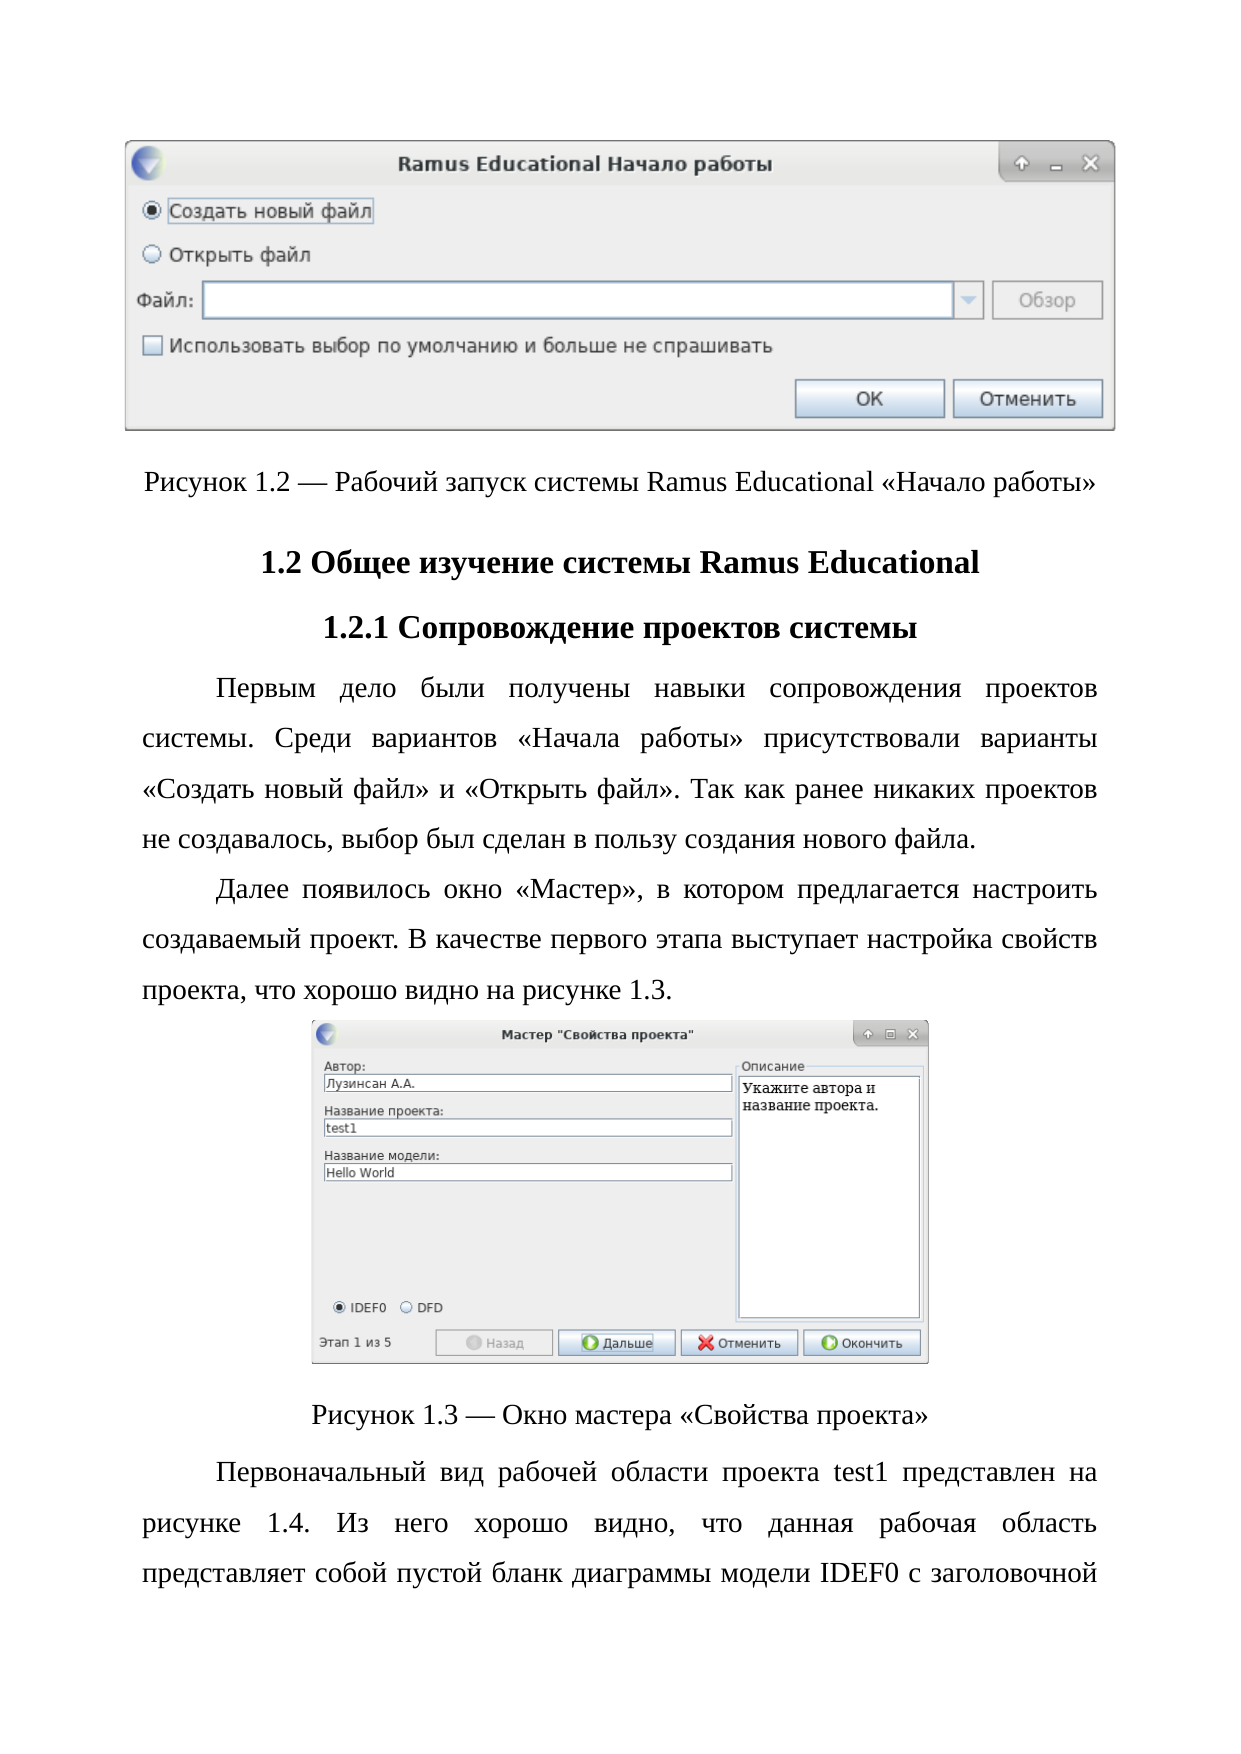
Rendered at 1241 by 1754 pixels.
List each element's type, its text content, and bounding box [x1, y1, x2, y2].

text Первым дело были получены навыки сопровождения проектов системы. Среди вариантов «Начала работы» присутствовали варианты «Создать новый файл» и «Открыть файл». Так как ранее никаких проектов не создавалось, выбор был сделан в пользу создания нового файла. [142, 670, 1098, 854]
subtitle 1.2.1 Сопровождение проектов системы [142, 607, 1098, 646]
text Рисунок 1.3 — Окно мастера «Свойства проекта» [142, 1397, 1098, 1431]
text Рисунок 1.2 — Рабочий запуск системы Ramus Educational «Начало работы» [142, 464, 1098, 498]
text Первоначальный вид рабочей области проекта test1 представлен на рисунке 1.4. Из него хорошо видно, что данная рабочая область представляет собой пустой бланк диаграммы модели IDEF0 с заголовочной [142, 1454, 1098, 1589]
text Далее появилось окно «Мастер», в котором предлагается настроить создаваемый проект. В качестве первого этапа выступает настройка свойств проекта, что хорошо видно на рисунке 1.3. [142, 871, 1098, 1006]
subtitle 1.2 Общее изучение системы Ramus Educational [142, 543, 1098, 581]
